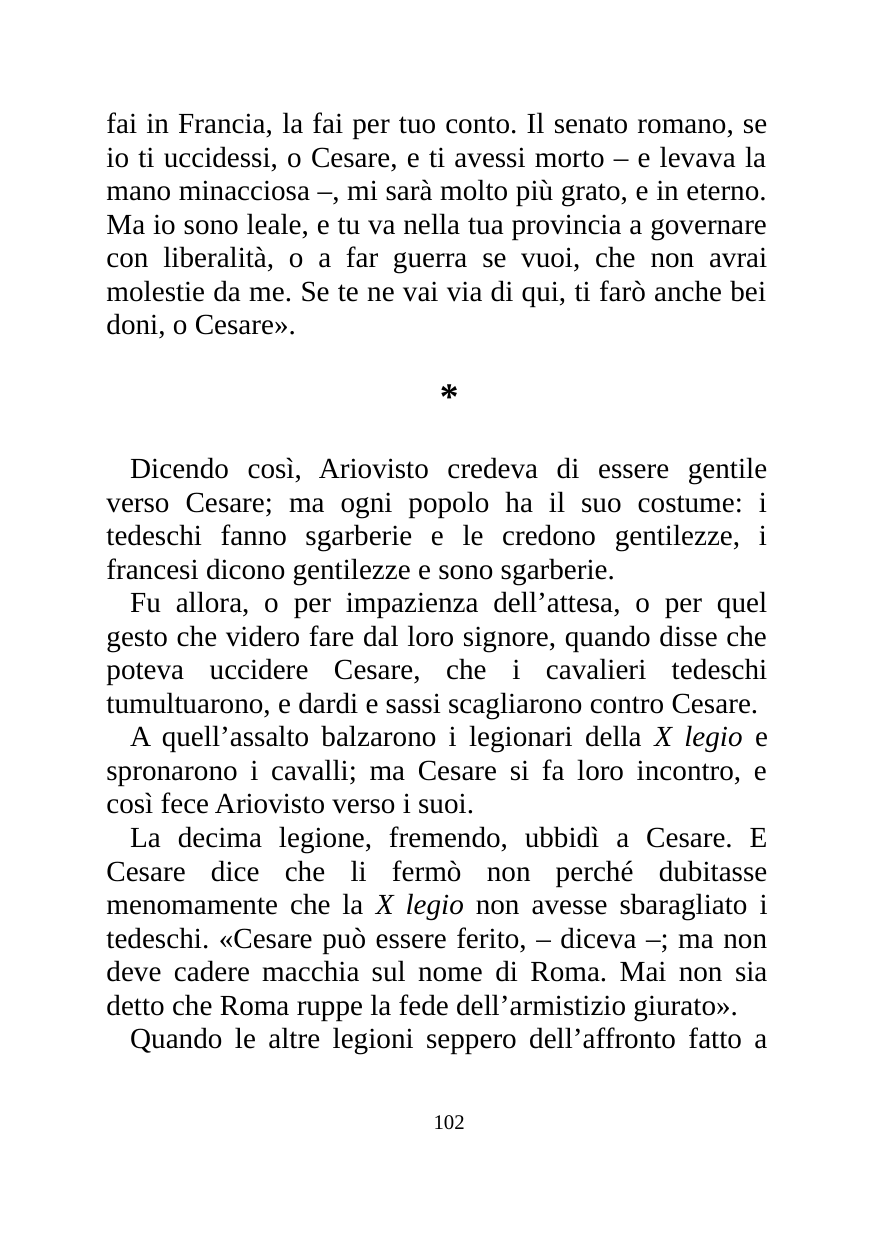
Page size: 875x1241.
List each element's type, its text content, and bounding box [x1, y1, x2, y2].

text La decima legione, fremendo, ubbidì a Cesare. E Cesare dice che li fermò non perché dubitasse menomamente che la X legio non avesse sbaragliato i tedeschi. «Cesare può essere ferito, – diceva –; ma non deve cadere macchia sul nome di Roma. Mai non sia detto che Roma ruppe la fede dell’armistizio giurato». [106, 820, 768, 1021]
text Fu allora, o per impazienza dell’attesa, o per quel gesto che videro fare dal loro signore, quando disse che poteva uccidere Cesare, che i cavalieri tedeschi tumultuarono, e dardi e sassi scagliarono contro Cesare. [106, 585, 768, 719]
text Quando le altre legioni seppero dell’affronto fatto a [106, 1021, 768, 1055]
text Dicendo così, Ariovisto credeva di essere gentile verso Cesare; ma ogni popolo ha il suo costume: i tedeschi fanno sgarberie e le credono gentilezze, i francesi dicono gentilezze e sono sgarberie. [106, 451, 768, 585]
text A quell’assalto balzarono i legionari della X legio e spronarono i cavalli; ma Cesare si fa loro incontro, e così fece Ariovisto verso i suoi. [106, 719, 768, 820]
text fai in Francia, la fai per tuo conto. Il senato romano, se io ti uccidessi, o Cesare, e ti avessi morto – e levava la mano minacciosa –, mi sarà molto più grato, e in eterno. Ma io sono leale, e tu va nella tua provincia a governare con liberalità, o a far guerra se vuoi, che non avrai molestie da me. Se te ne vai via di qui, ti farò anche bei doni, o Cesare». [106, 106, 768, 341]
text * [106, 374, 768, 418]
